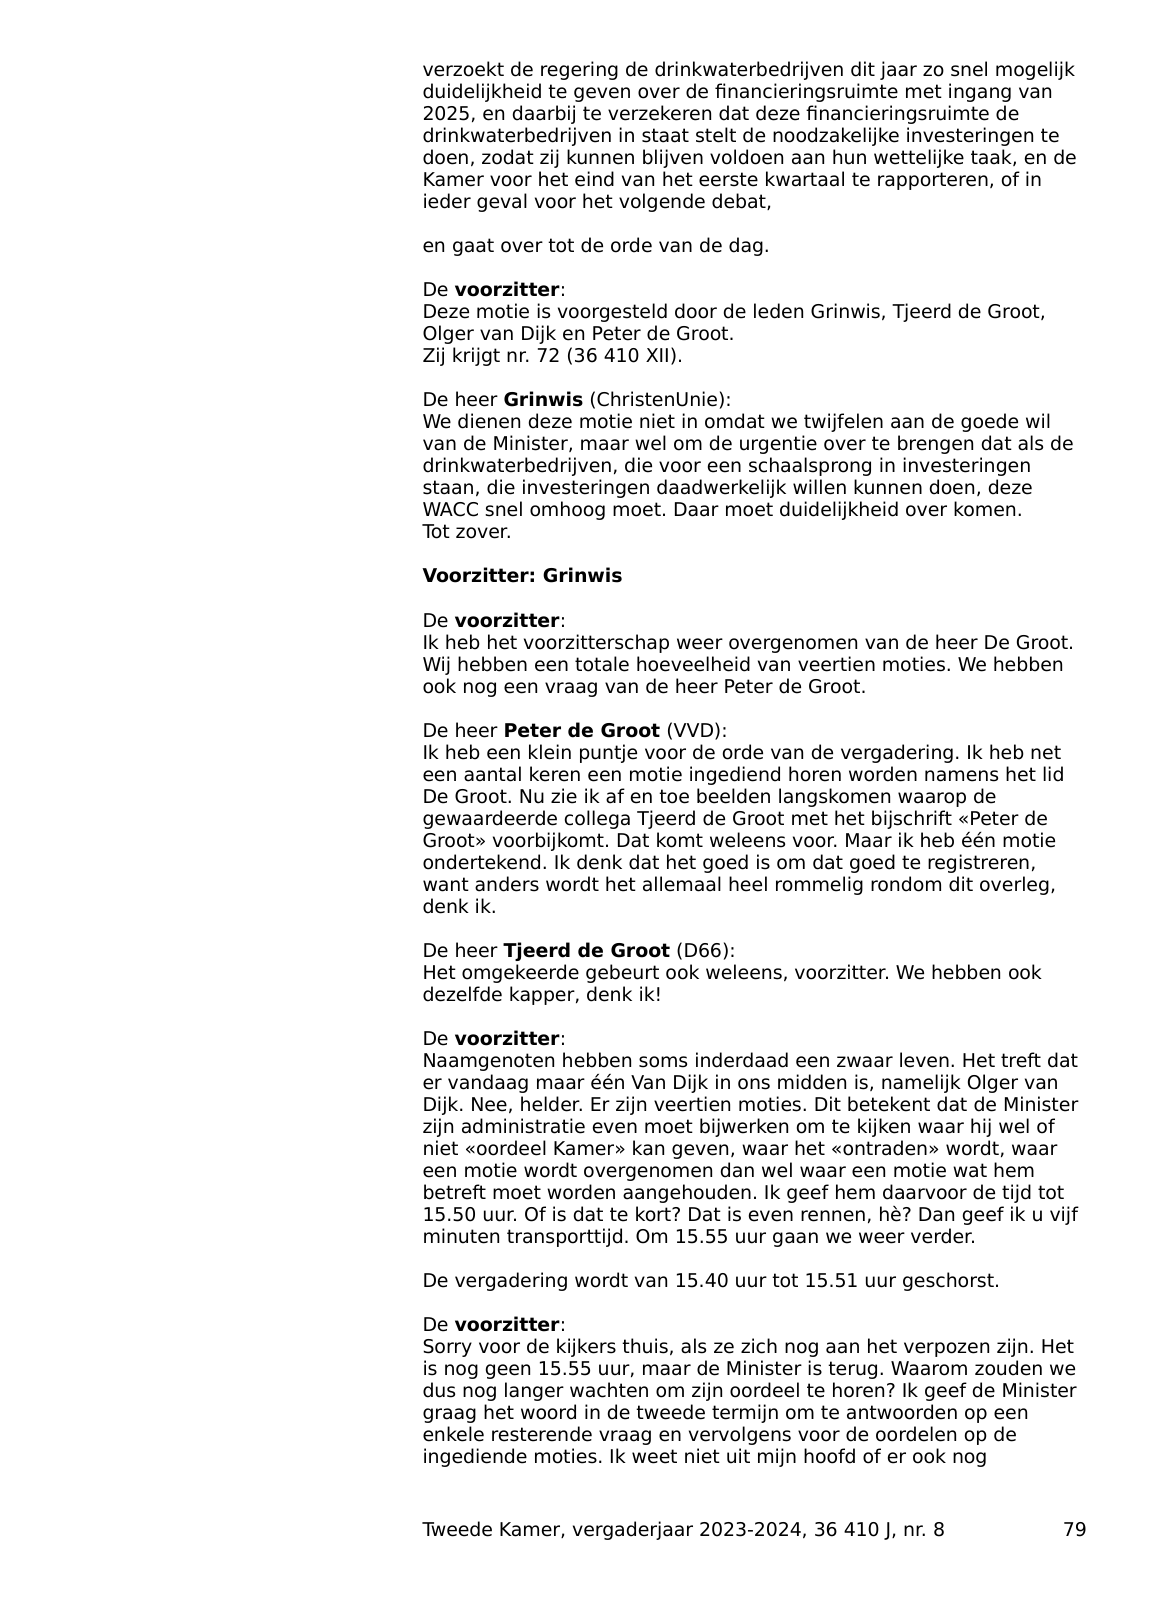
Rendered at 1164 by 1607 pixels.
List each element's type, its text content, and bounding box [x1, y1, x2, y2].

text Deze motie is voorgesteld door de leden Grinwis, Tjeerd de Groot, Olger van Dijk en Peter de Groot. [422, 301, 1087, 345]
text verzoekt de regering de drinkwaterbedrijven dit jaar zo snel mogelijk duidelijkheid te geven over de financieringsruimte met ingang van 2025, en daarbij te verzekeren dat deze financieringsruimte de drinkwaterbedrijven in staat stelt de noodzakelijke investeringen te doen, zodat zij kunnen blijven voldoen aan hun wettelijke taak, en de Kamer voor het eind van het eerste kwartaal te rapporteren, of in ieder geval voor het volgende debat, [422, 59, 1087, 213]
subtitle Voorzitter: Grinwis [422, 565, 1087, 587]
text Ik heb het voorzitterschap weer overgenomen van de heer De Groot. Wij hebben een totale hoeveelheid van veertien moties. We hebben ook nog een vraag van de heer Peter de Groot. [422, 632, 1087, 697]
text De heer Tjeerd de Groot (D66): [422, 940, 1087, 962]
text De voorzitter: [422, 609, 1087, 632]
text De voorzitter: [422, 1314, 1087, 1336]
text De heer Grinwis (ChristenUnie): [422, 389, 1087, 411]
text De voorzitter: [422, 1028, 1087, 1050]
text De voorzitter: [422, 279, 1087, 301]
text We dienen deze motie niet in omdat we twijfelen aan de goede wil van de Minister, maar wel om de urgentie over te brengen dat als de drinkwaterbedrijven, die voor een schaalsprong in investeringen staan, die investeringen daadwerkelijk willen kunnen doen, deze WACC snel omhoog moet. Daar moet duidelijkheid over komen. [422, 411, 1087, 521]
text Naamgenoten hebben soms inderdaad een zwaar leven. Het treft dat er vandaag maar één Van Dijk in ons midden is, namelijk Olger van Dijk. Nee, helder. Er zijn veertien moties. Dit betekent dat de Minister zijn administratie even moet bijwerken om te kijken waar hij wel of niet «oordeel Kamer» kan geven, waar het «ontraden» wordt, waar een motie wordt overgenomen dan wel waar een motie wat hem betreft moet worden aangehouden. Ik geef hem daarvoor de tijd tot 15.50 uur. Of is dat te kort? Dat is even rennen, hè? Dan geef ik u vijf minuten transporttijd. Om 15.55 uur gaan we weer verder. [422, 1050, 1087, 1248]
text De heer Peter de Groot (VVD): [422, 720, 1087, 742]
text Zij krijgt nr. 72 (36 410 XII). [422, 345, 1087, 367]
text Tot zover. [422, 521, 1087, 543]
text De vergadering wordt van 15.40 uur tot 15.51 uur geschorst. [422, 1270, 1087, 1292]
text Het omgekeerde gebeurt ook weleens, voorzitter. We hebben ook dezelfde kapper, denk ik! [422, 962, 1087, 1006]
text en gaat over tot de orde van de dag. [422, 235, 1087, 257]
text Ik heb een klein puntje voor de orde van de vergadering. Ik heb net een aantal keren een motie ingediend horen worden namens het lid De Groot. Nu zie ik af en toe beelden langskomen waarop de gewaardeerde collega Tjeerd de Groot met het bijschrift «Peter de Groot» voorbijkomt. Dat komt weleens voor. Maar ik heb één motie ondertekend. Ik denk dat het goed is om dat goed te registreren, want anders wordt het allemaal heel rommelig rondom dit overleg, denk ik. [422, 742, 1087, 917]
text Sorry voor de kijkers thuis, als ze zich nog aan het verpozen zijn. Het is nog geen 15.55 uur, maar de Minister is terug. Waarom zouden we dus nog langer wachten om zijn oordeel te horen? Ik geef de Minister graag het woord in de tweede termijn om te antwoorden op een enkele resterende vraag en vervolgens voor de oordelen op de ingediende moties. Ik weet niet uit mijn hoofd of er ook nog [422, 1336, 1087, 1468]
